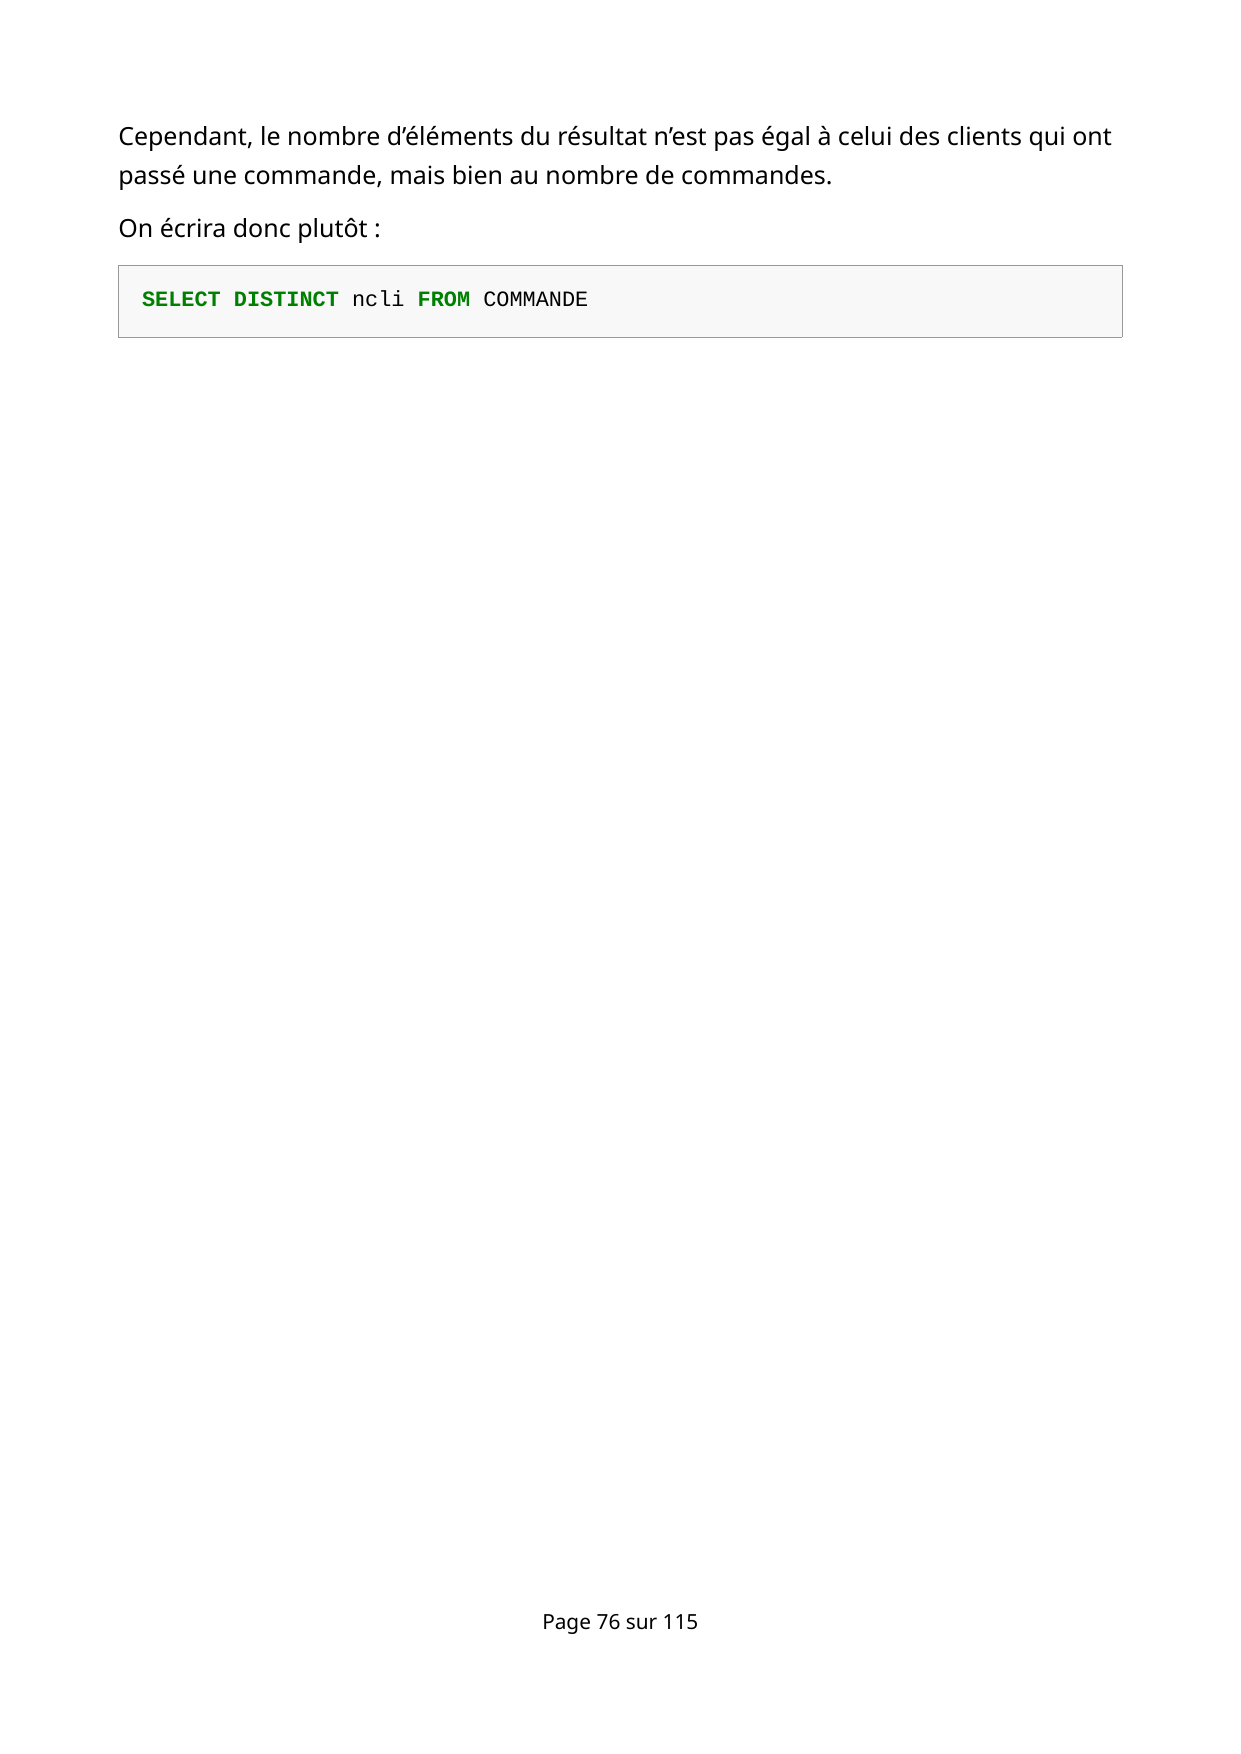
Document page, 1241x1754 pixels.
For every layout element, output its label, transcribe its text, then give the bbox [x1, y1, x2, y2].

text SELECT DISTINCT ncli FROM COMMANDE [119, 266, 1122, 337]
text Cependant, le nombre d’éléments du résultat n’est pas égal à celui des clients qui ont passé une commande, mais bien au nombre de commandes. [118, 118, 1122, 191]
text On écrira donc plutôt : [118, 211, 1122, 245]
